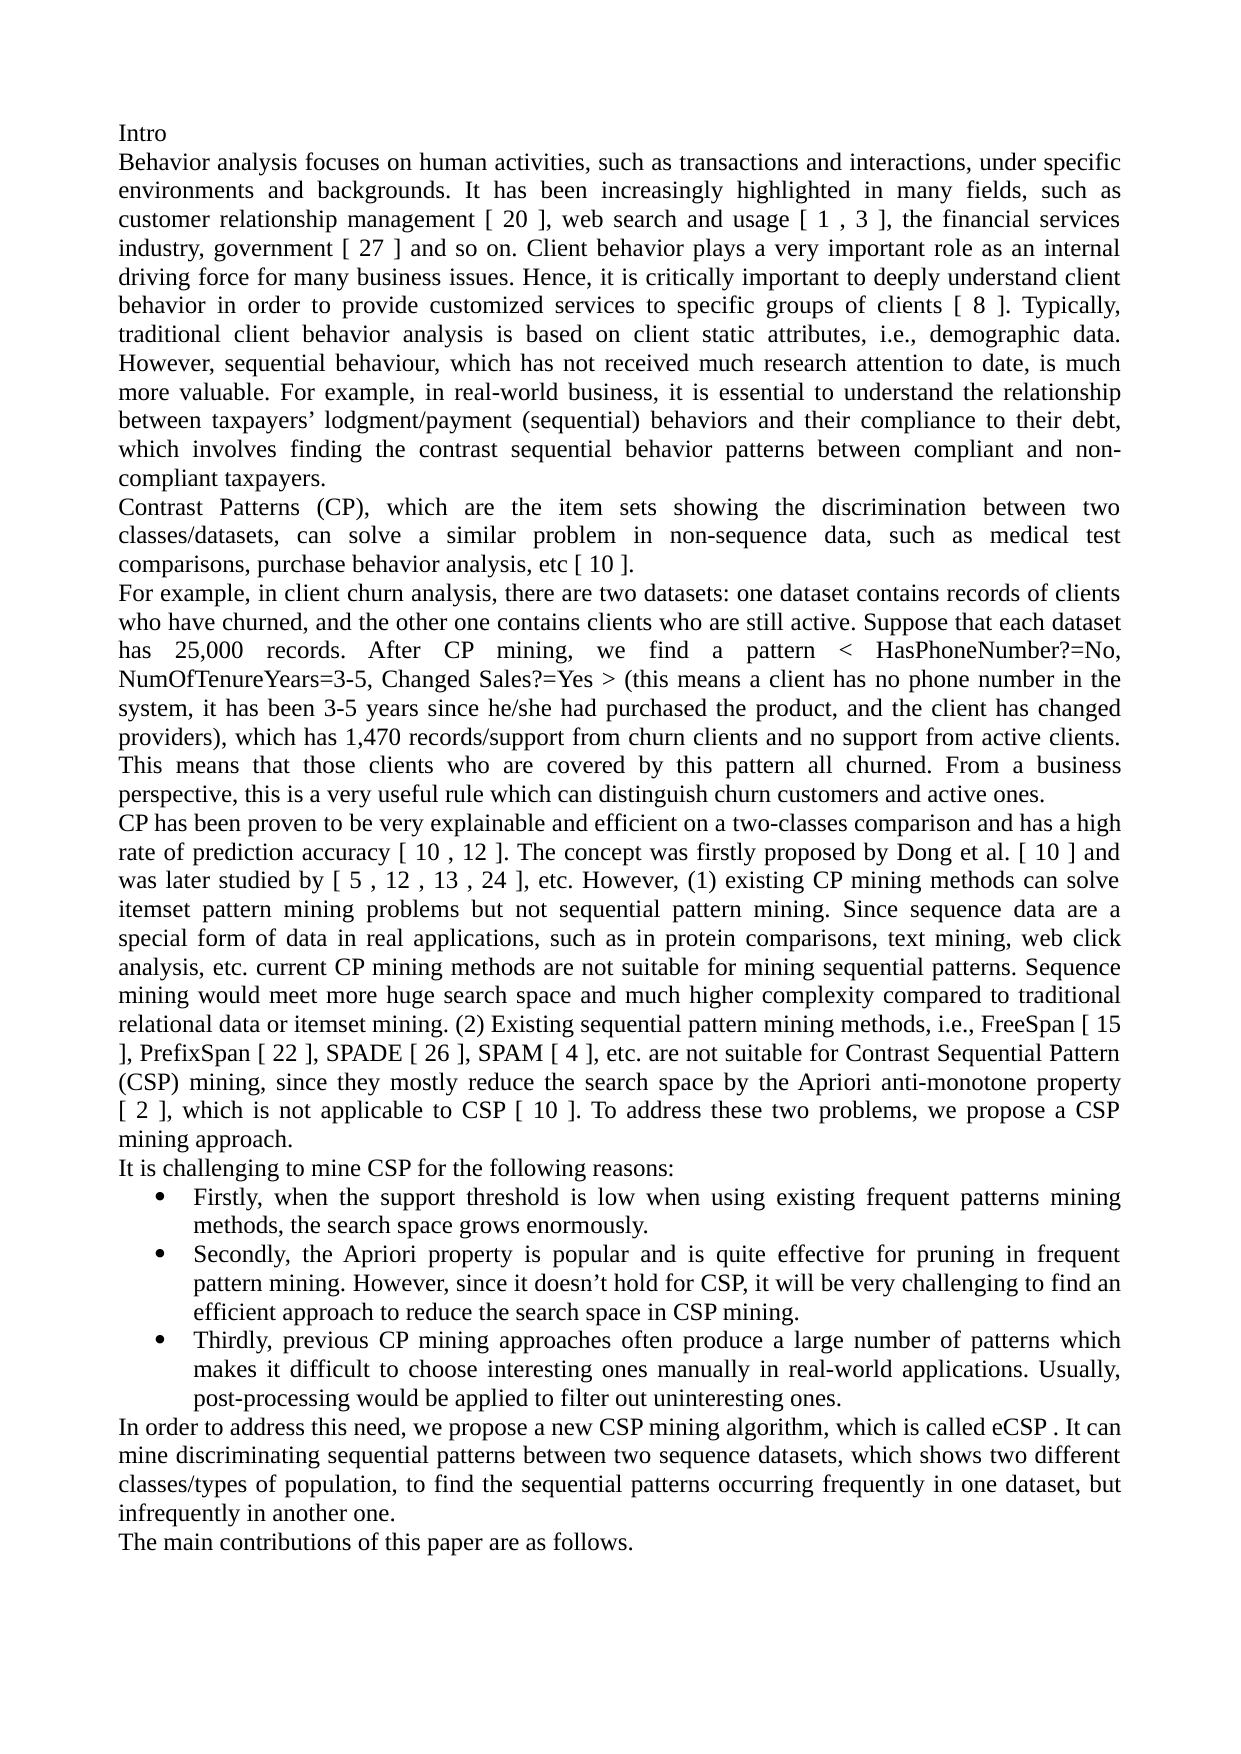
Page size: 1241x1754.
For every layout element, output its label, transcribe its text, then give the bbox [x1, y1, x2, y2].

list Secondly, the Apriori property is popular and is quite effective for pruning in frequent pattern mining. However, since it doesn’t hold for CSP, it will be very challenging to find an efficient approach to reduce the search space in CSP mining. [156, 1239, 1122, 1326]
list Thirdly, previous CP mining approaches often produce a large number of patterns which makes it difficult to choose interesting ones manually in real-world applications. Usually, post-processing would be applied to filter out uninteresting ones. [156, 1326, 1122, 1412]
text Contrast Patterns (CP), which are the item sets showing the discrimination between two classes/datasets, can solve a similar problem in non-sequence data, such as medical test comparisons, purchase behavior analysis, etc [ 10 ]. [118, 492, 1122, 578]
text The main contributions of this paper are as follows. [118, 1527, 1122, 1556]
text It is challenging to mine CSP for the following reasons: [118, 1153, 1122, 1182]
list Firstly, when the support threshold is low when using existing frequent patterns mining methods, the search space grows enormously. [156, 1182, 1122, 1239]
text For example, in client churn analysis, there are two datasets: one dataset contains records of clients who have churned, and the other one contains clients who are still active. Suppose that each dataset has 25,000 records. After CP mining, we find a pattern < HasPhoneNumber?=No, NumOfTenureYears=3-5, Changed Sales?=Yes > (this means a client has no phone number in the system, it has been 3-5 years since he/she had purchased the product, and the client has changed providers), which has 1,470 records/support from churn clients and no support from active clients. This means that those clients who are covered by this pattern all churned. From a business perspective, this is a very useful rule which can distinguish churn customers and active ones. [118, 578, 1122, 808]
text Behavior analysis focuses on human activities, such as transactions and interactions, under specific environments and backgrounds. It has been increasingly highlighted in many fields, such as customer relationship management [ 20 ], web search and usage [ 1 , 3 ], the financial services industry, government [ 27 ] and so on. Client behavior plays a very important role as an internal driving force for many business issues. Hence, it is critically important to deeply understand client behavior in order to provide customized services to specific groups of clients [ 8 ]. Typically, traditional client behavior analysis is based on client static attributes, i.e., demographic data. However, sequential behaviour, which has not received much research attention to date, is much more valuable. For example, in real-world business, it is essential to understand the relationship between taxpayers’ lodgment/payment (sequential) behaviors and their compliance to their debt, which involves finding the contrast sequential behavior patterns between compliant and non-compliant taxpayers. [118, 147, 1122, 492]
text In order to address this need, we propose a new CSP mining algorithm, which is called eCSP . It can mine discriminating sequential patterns between two sequence datasets, which shows two different classes/types of population, to find the sequential patterns occurring frequently in one dataset, but infrequently in another one. [118, 1412, 1122, 1527]
text CP has been proven to be very explainable and efficient on a two-classes comparison and has a high rate of prediction accuracy [ 10 , 12 ]. The concept was firstly proposed by Dong et al. [ 10 ] and was later studied by [ 5 , 12 , 13 , 24 ], etc. However, (1) existing CP mining methods can solve itemset pattern mining problems but not sequential pattern mining. Since sequence data are a special form of data in real applications, such as in protein comparisons, text mining, web click analysis, etc. current CP mining methods are not suitable for mining sequential patterns. Sequence mining would meet more huge search space and much higher complexity compared to traditional relational data or itemset mining. (2) Existing sequential pattern mining methods, i.e., FreeSpan [ 15 ], PrefixSpan [ 22 ], SPADE [ 26 ], SPAM [ 4 ], etc. are not suitable for Contrast Sequential Pattern (CSP) mining, since they mostly reduce the search space by the Apriori anti-monotone property [ 2 ], which is not applicable to CSP [ 10 ]. To address these two problems, we propose a CSP mining approach. [118, 808, 1122, 1153]
text Intro [118, 118, 1122, 147]
